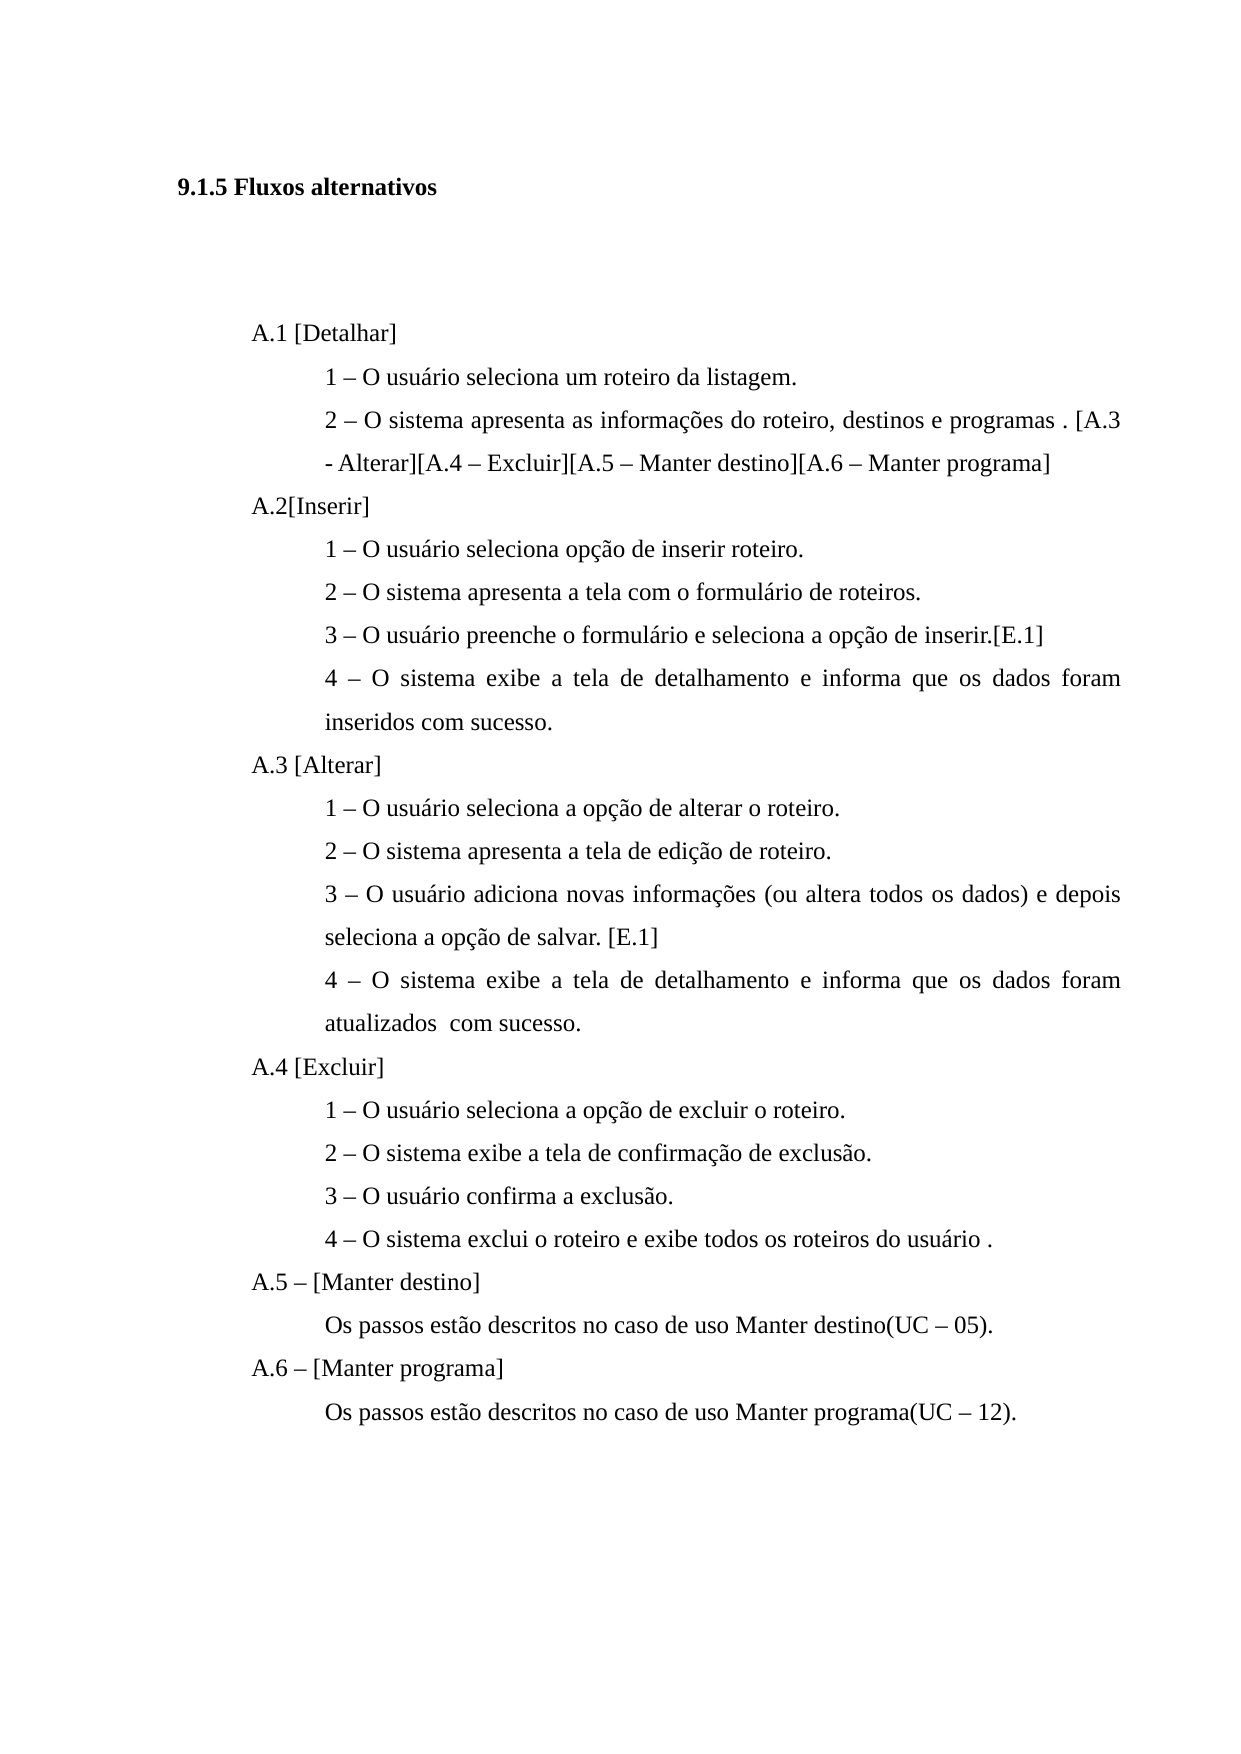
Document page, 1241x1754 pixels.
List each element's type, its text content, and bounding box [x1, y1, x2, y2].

text 2 – O sistema apresenta a tela com o formulário de roteiros. [324, 577, 1122, 606]
text A.6 – [Manter programa] [177, 1353, 1122, 1382]
text 1 – O usuário seleciona opção de inserir roteiro. [324, 534, 1122, 563]
text 4 – O sistema exibe a tela de detalhamento e informa que os dados foram inseridos com sucesso. [324, 663, 1122, 735]
text 4 – O sistema exclui o roteiro e exibe todos os roteiros do usuário . [324, 1224, 1122, 1253]
text 3 – O usuário confirma a exclusão. [324, 1181, 1122, 1210]
text 3 – O usuário adiciona novas informações (ou altera todos os dados) e depois seleciona a opção de salvar. [E.1] [324, 879, 1122, 951]
text 2 – O sistema apresenta a tela de edição de roteiro. [324, 836, 1122, 865]
text A.3 [Alterar] [177, 750, 1122, 778]
subtitle Fluxos alternativos [177, 172, 1122, 200]
text A.2[Inserir] [177, 491, 1122, 520]
text 2 – O sistema apresenta as informações do roteiro, destinos e programas . [A.3 - Alterar][A.4 – Excluir][A.5 – Manter destino][A.6 – Manter programa] [324, 405, 1122, 477]
text 2 – O sistema exibe a tela de confirmação de exclusão. [324, 1138, 1122, 1167]
text 1 – O usuário seleciona a opção de excluir o roteiro. [324, 1095, 1122, 1123]
text Os passos estão descritos no caso de uso Manter destino(UC – 05). [324, 1310, 1122, 1339]
text 1 – O usuário seleciona a opção de alterar o roteiro. [324, 793, 1122, 822]
text 1 – O usuário seleciona um roteiro da listagem. [324, 362, 1122, 390]
text 4 – O sistema exibe a tela de detalhamento e informa que os dados foram atualizados com sucesso. [324, 965, 1122, 1037]
text A.5 – [Manter destino] [177, 1267, 1122, 1296]
text A.1 [Detalhar] [177, 318, 1122, 347]
text 3 – O usuário preenche o formulário e seleciona a opção de inserir.[E.1] [324, 620, 1122, 649]
text Os passos estão descritos no caso de uso Manter programa(UC – 12). [324, 1397, 1122, 1425]
text A.4 [Excluir] [177, 1052, 1122, 1080]
